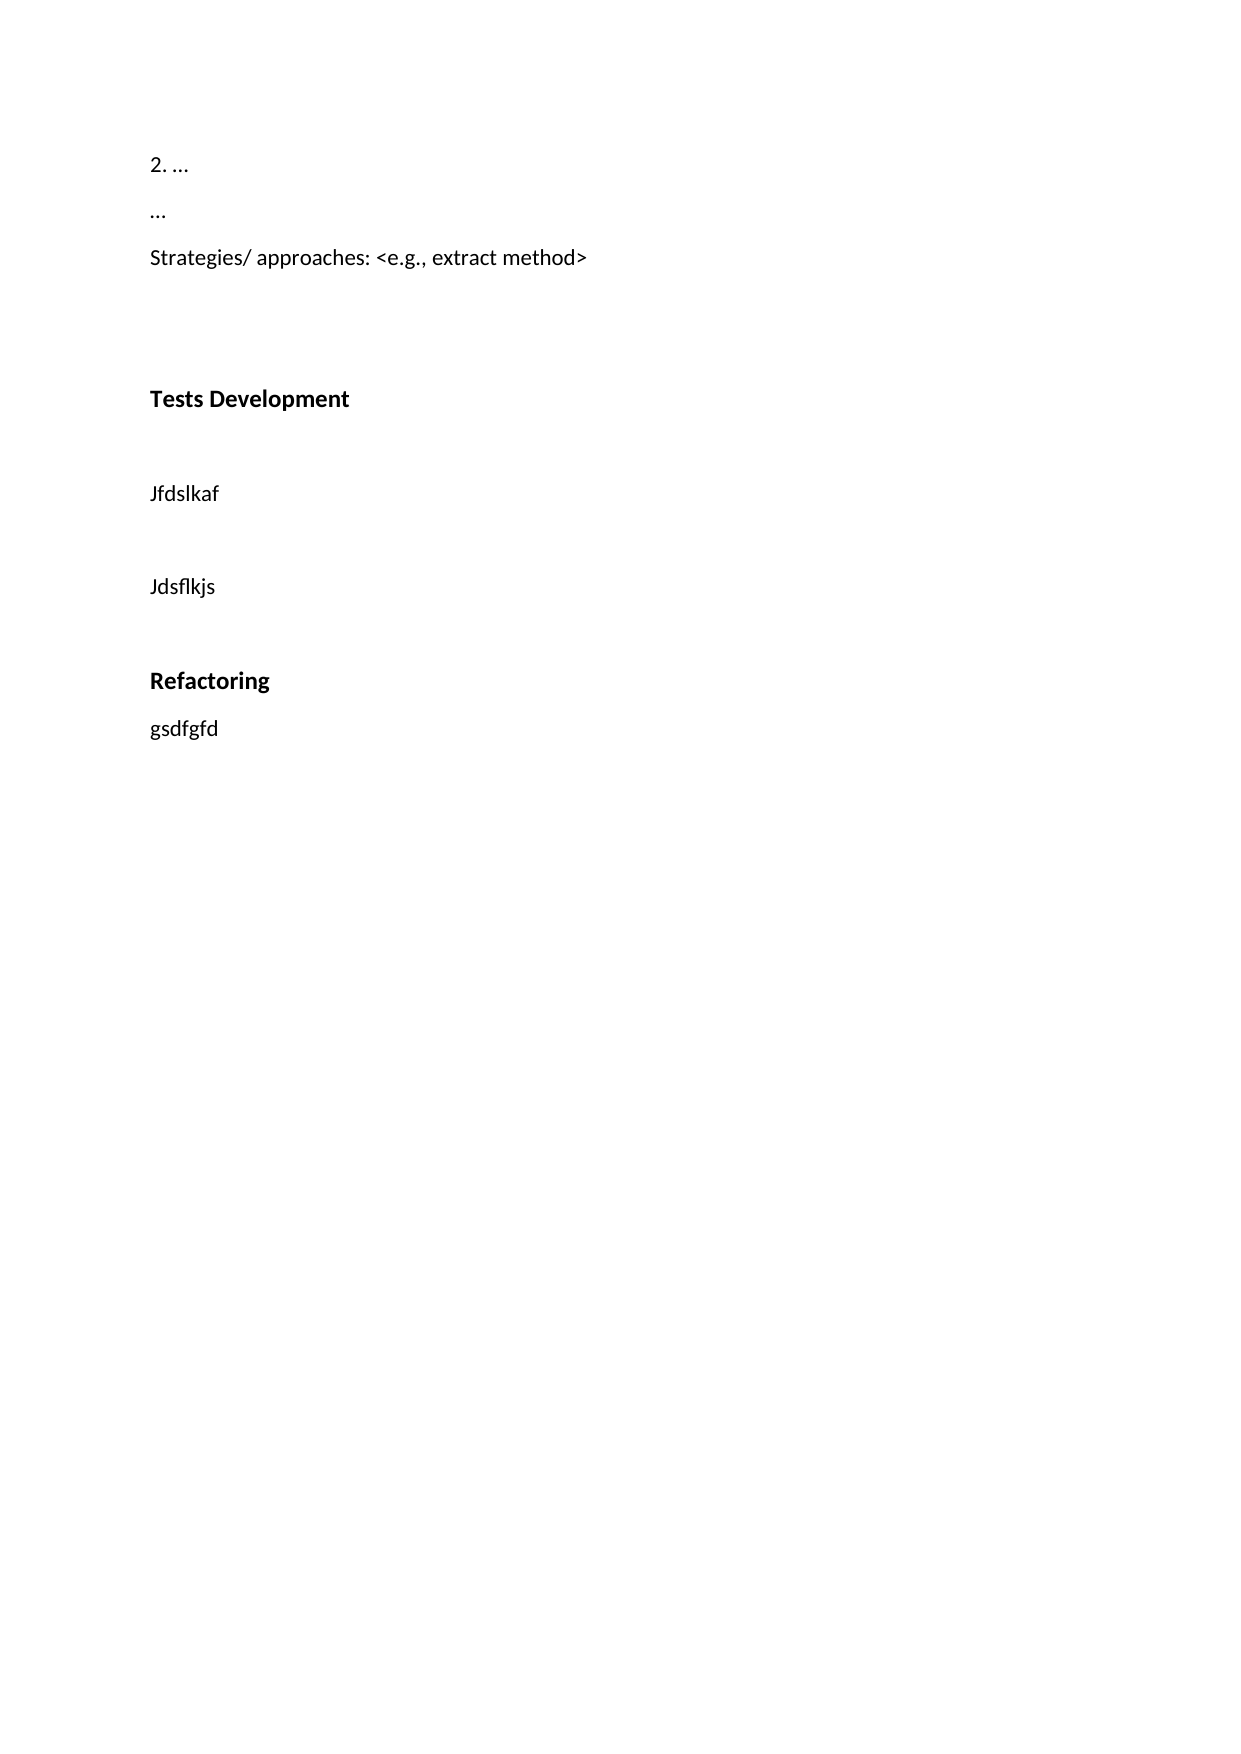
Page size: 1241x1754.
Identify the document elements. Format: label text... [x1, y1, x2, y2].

text … [150, 197, 1090, 224]
text gsdfgfd [150, 714, 1090, 742]
text Strategies/ approaches: <e.g., extract method> [150, 243, 1090, 271]
text Tests Development [150, 383, 1090, 413]
text Jfdslkaf [150, 479, 1090, 507]
text Refactoring [150, 665, 1090, 695]
text 2. … [150, 150, 1090, 178]
text Jdsflkjs [150, 572, 1090, 600]
